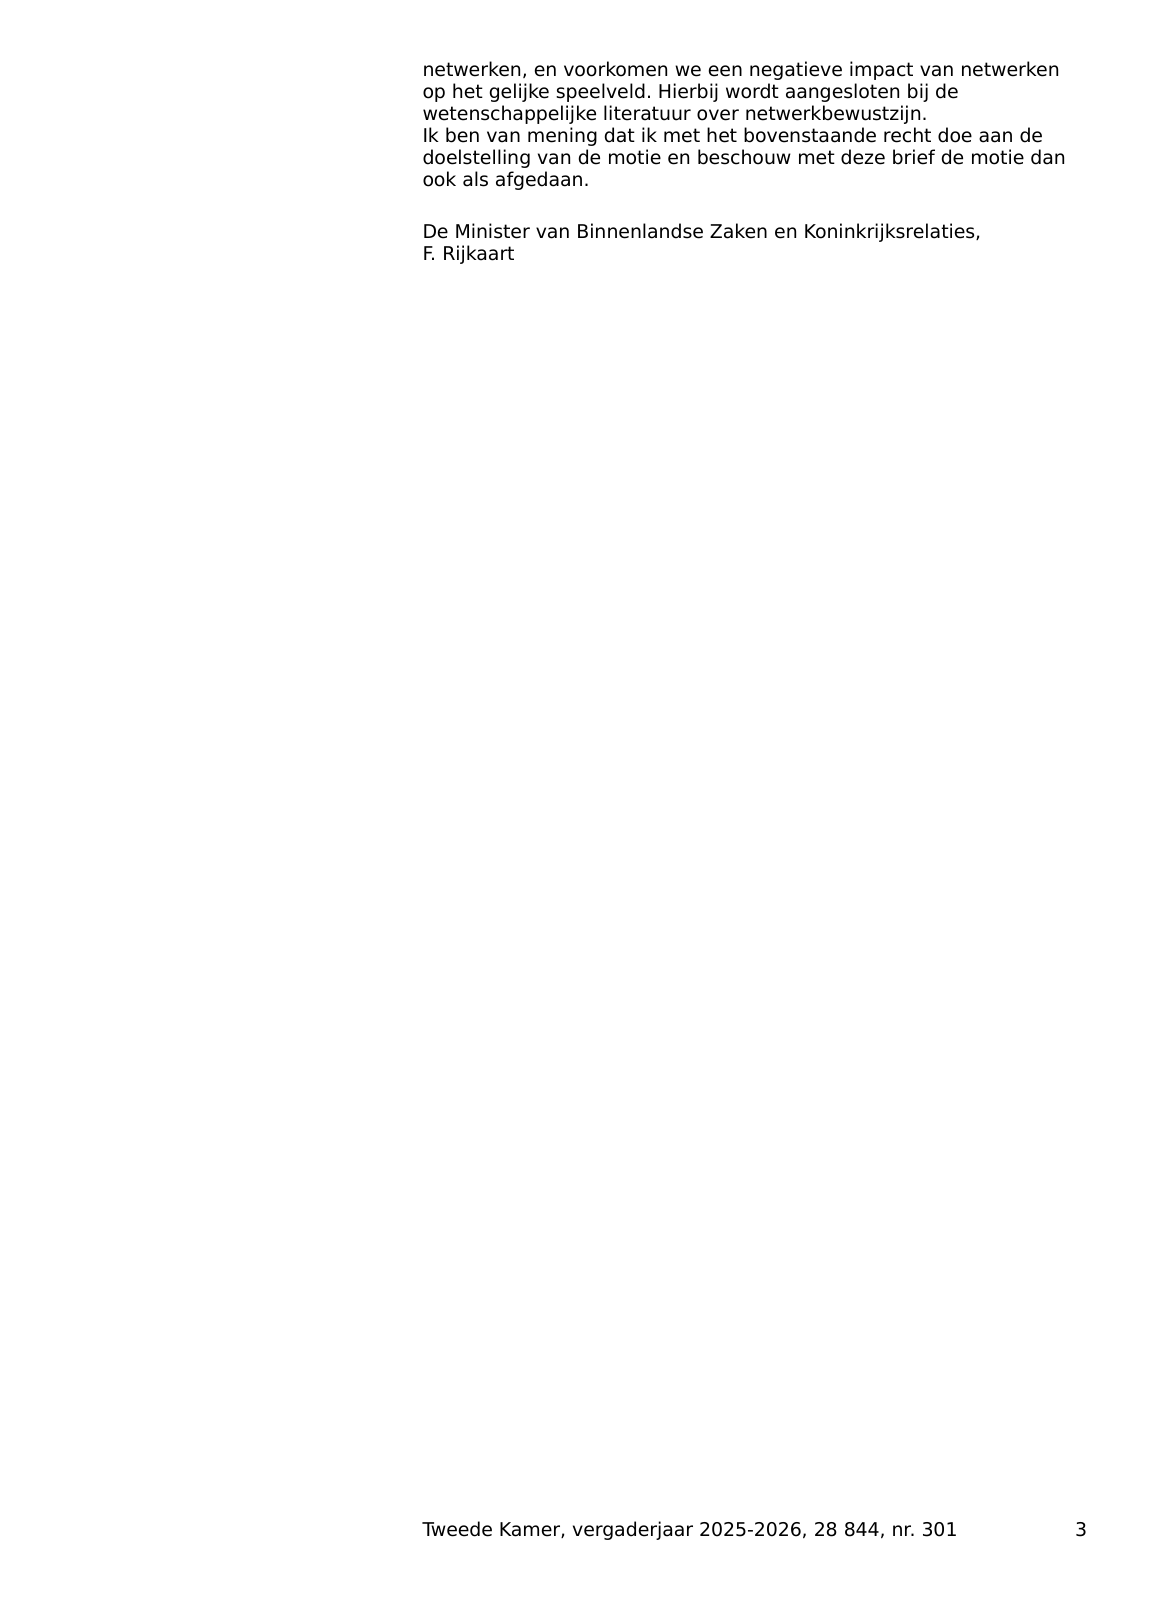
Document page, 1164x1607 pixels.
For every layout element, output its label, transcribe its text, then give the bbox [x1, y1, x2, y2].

text De Minister van Binnenlandse Zaken en Koninkrijksrelaties, F. Rijkaart [422, 221, 1087, 265]
text netwerken, en voorkomen we een negatieve impact van netwerken op het gelijke speelveld. Hierbij wordt aangesloten bij de wetenschappelijke literatuur over netwerkbewustzijn. [422, 59, 1087, 125]
text Ik ben van mening dat ik met het bovenstaande recht doe aan de doelstelling van de motie en beschouw met deze brief de motie dan ook als afgedaan. [422, 125, 1087, 191]
